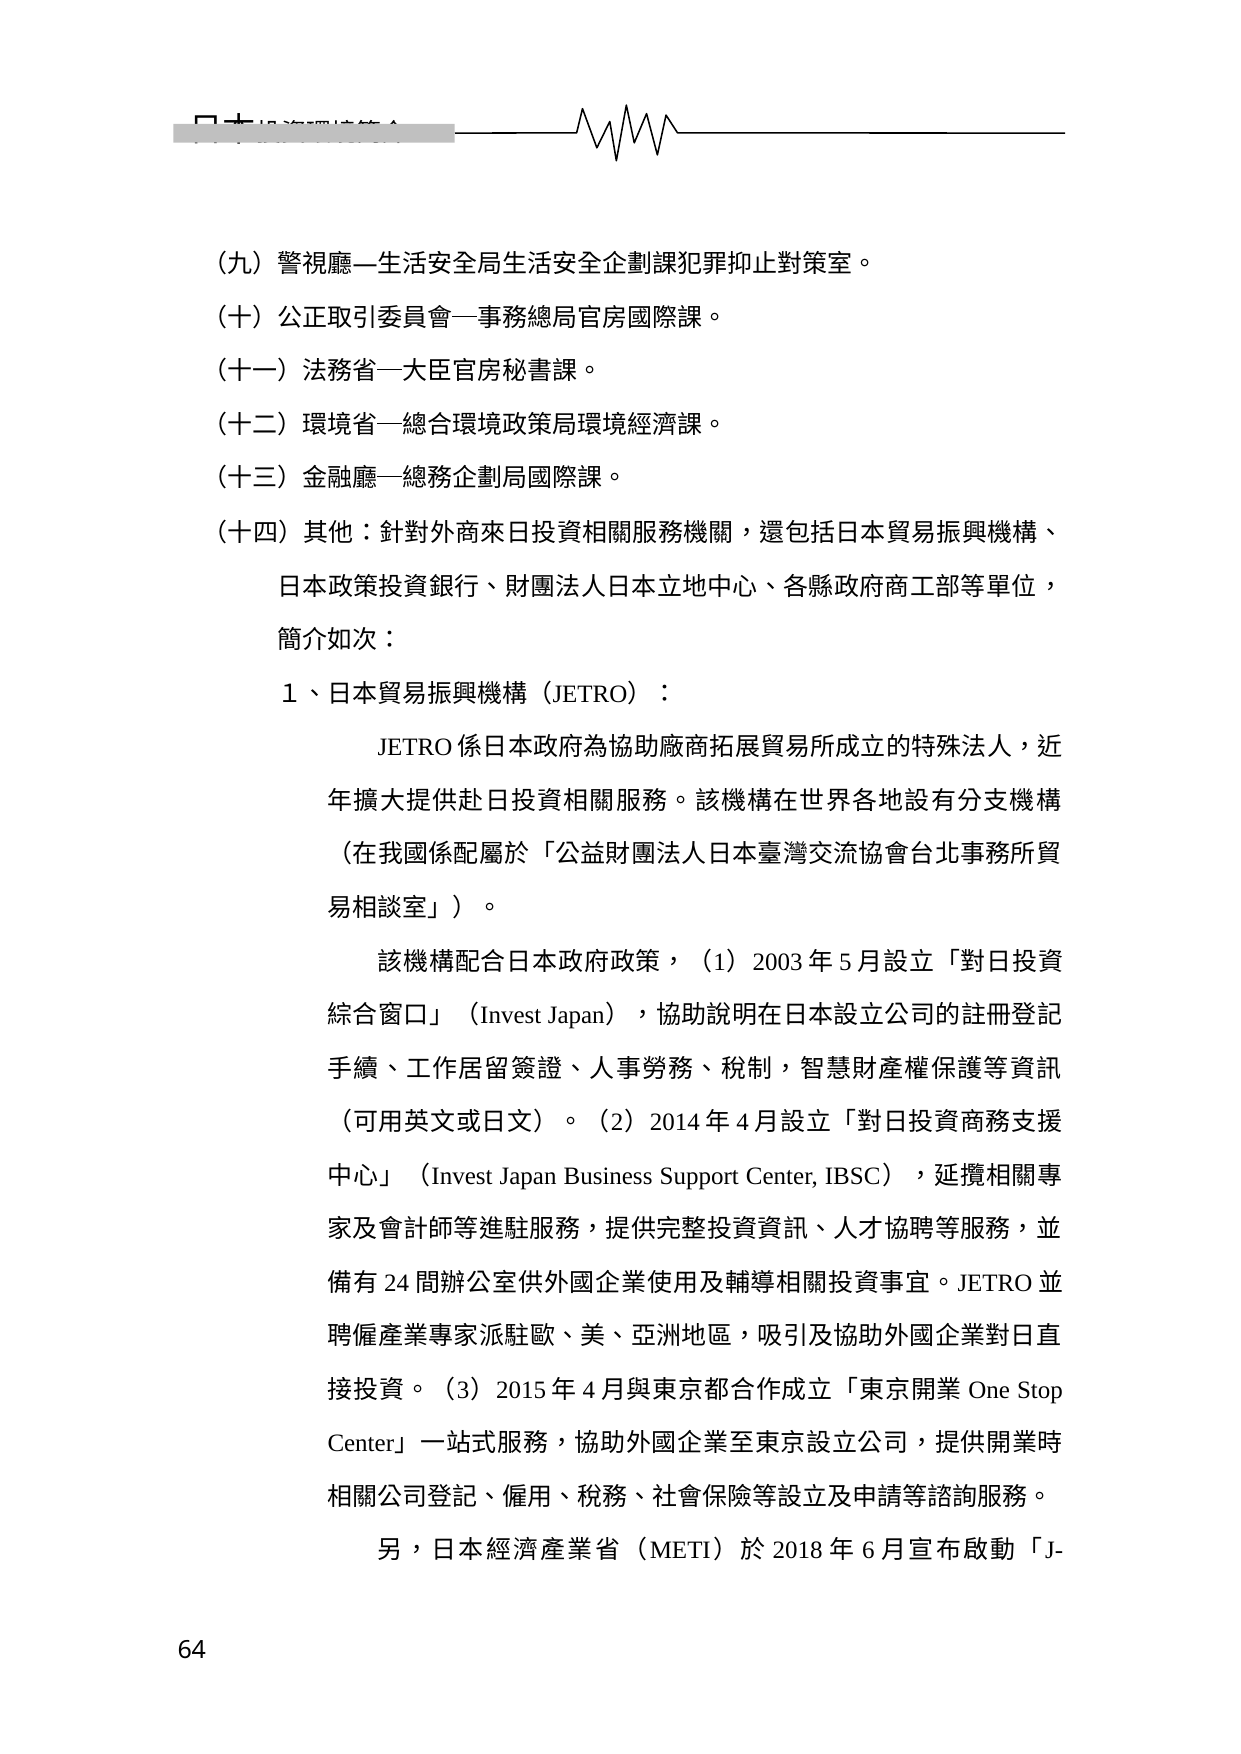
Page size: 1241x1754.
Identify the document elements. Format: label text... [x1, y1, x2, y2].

text （十）公正取引委員會─事務總局官房國際課。 [202, 290, 1063, 343]
text 該機構配合日本政府政策，（1）2003年5月設立「對日投資綜合窗口」（Invest Japan），協助說明在日本設立公司的註冊登記手續、工作居留簽證、人事勞務、稅制，智慧財產權保護等資訊（可用英文或日文）。（2）2014年4月設立「對日投資商務支援中心」（Invest Japan Business Support Center, IBSC），延攬相關專家及會計師等進駐服務，提供完整投資資訊、人才協聘等服務，並備有24間辦公室供外國企業使用及輔導相關投資事宜。JETRO並聘僱產業專家派駐歐、美、亞洲地區，吸引及協助外國企業對日直接投資。（3）2015年4月與東京都合作成立「東京開業One Stop Center」一站式服務，協助外國企業至東京設立公司，提供開業時相關公司登記、僱用、稅務、社會保險等設立及申請等諮詢服務。 [327, 932, 1063, 1521]
text （九）警視廳—生活安全局生活安全企劃課犯罪抑止對策室。 [202, 236, 1063, 290]
text JETRO係日本政府為協助廠商拓展貿易所成立的特殊法人，近年擴大提供赴日投資相關服務。該機構在世界各地設有分支機構（在我國係配屬於「公益財團法人日本臺灣交流協會台北事務所貿易相談室」）。 [327, 718, 1063, 932]
text （十四）其他：針對外商來日投資相關服務機關，還包括日本貿易振興機構、日本政策投資銀行、財團法人日本立地中心、各縣政府商工部等單位，簡介如次： [202, 504, 1063, 664]
text （十二）環境省─總合環境政策局環境經濟課。 [202, 397, 1063, 450]
text １、日本貿易振興機構（JETRO）： [277, 664, 1063, 718]
text （十三）金融廳─總務企劃局國際課。 [202, 450, 1063, 504]
text 另，日本經濟產業省（METI）於2018年6月宣布啟動「J- [327, 1521, 1063, 1575]
text （十一）法務省─大臣官房秘書課。 [202, 343, 1063, 397]
